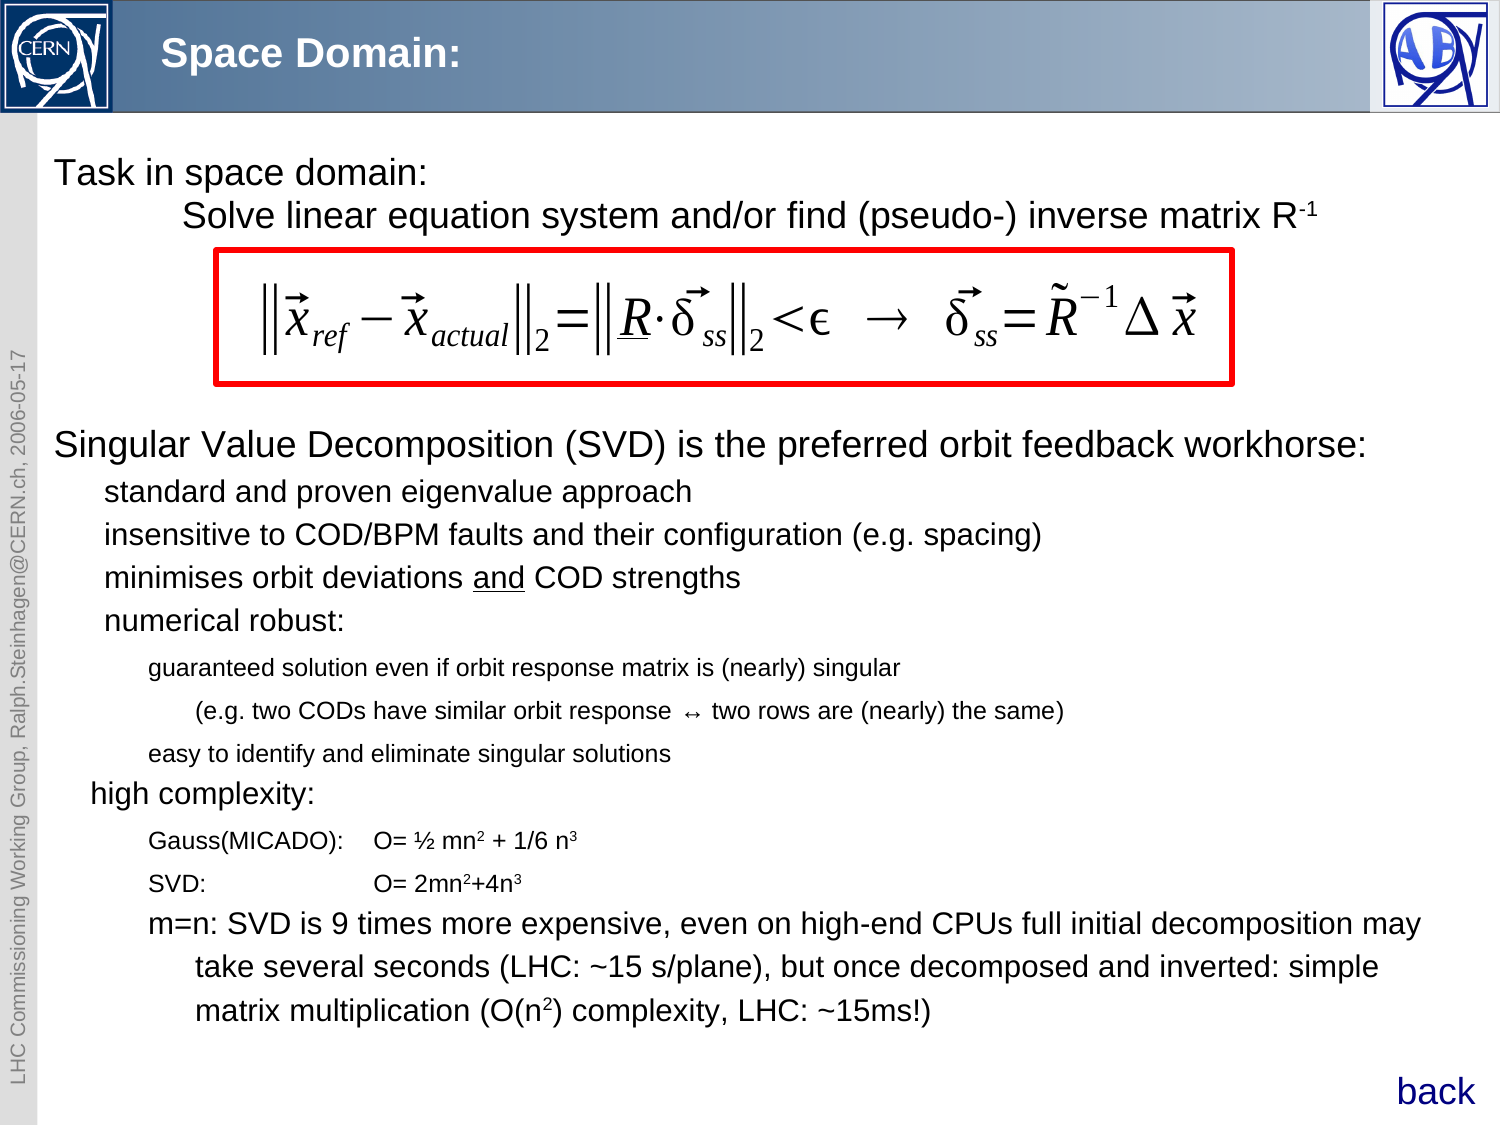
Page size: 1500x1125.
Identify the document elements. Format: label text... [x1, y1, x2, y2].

list Task in space domain: Solve linear equation system and/or find (pseudo-) inverse matrix R-1 Singular Value Decomposition (SVD) is the preferred orbit feedback workhorse: standard and proven eigenvalue approach insensitive to COD/BPM faults and their configuration (e.g. spacing) minimises orbit deviations and COD strengths numerical robust: guaranteed solution even if orbit response matrix is (nearly) singular (e.g. two CODs have similar orbit response ↔ two rows are (nearly) the same) easy to identify and eliminate singular solutions high complexity: Gauss(MICADO): O= ½ mn2 + 1/6 n3 SVD: O= 2mn2+4n3 m=n: SVD is 9 times more expensive, even on high-end CPUs full initial decomposition may take several seconds (LHC: ~15 s/plane), but once decomposed and inverted: simple matrix multiplication (O(n2) complexity, LHC: ~15ms!) [53, 149, 1447, 1093]
text_box back [1381, 1062, 1500, 1120]
picture [0, 0, 113, 113]
title Space Domain: [160, 1, 1340, 104]
picture [1382, 1, 1489, 108]
